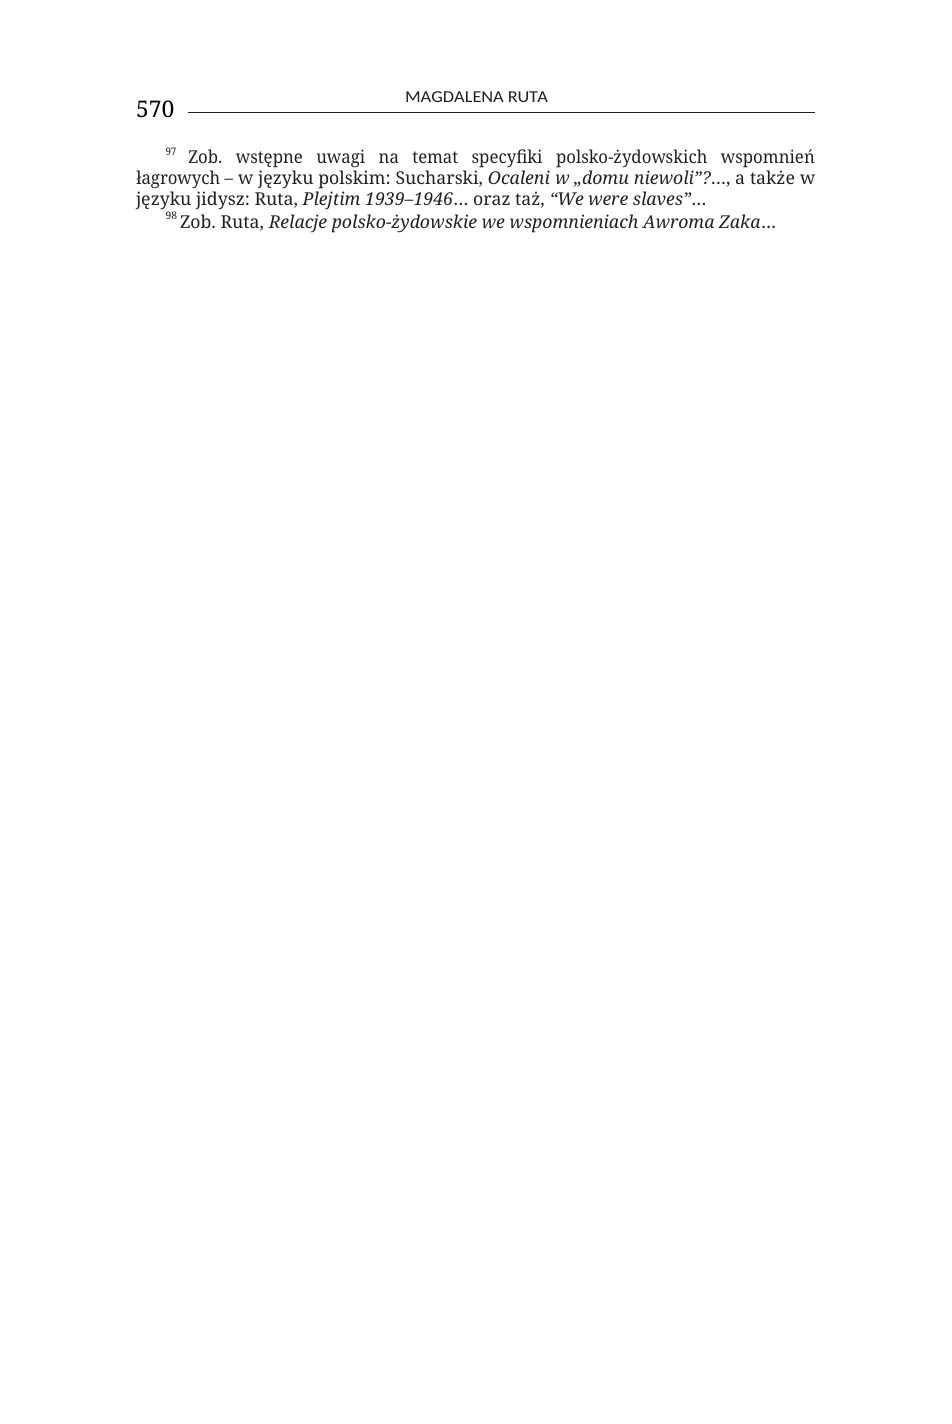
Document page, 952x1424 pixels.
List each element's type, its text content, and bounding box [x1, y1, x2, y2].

text 97 Zob. wstępne uwagi na temat specyfiki polsko-żydowskich wspomnień łagrowych – w języku polskim: Sucharski, Ocaleni w „domu niewoli”?…, a także w języku jidysz: Ruta, Plejtim 1939–1946… oraz taż, “We were slaves”… [136, 146, 816, 211]
text 98 Zob. Ruta, Relacje polsko-żydowskie we wspomnieniach Awroma Zaka… [165, 211, 828, 232]
